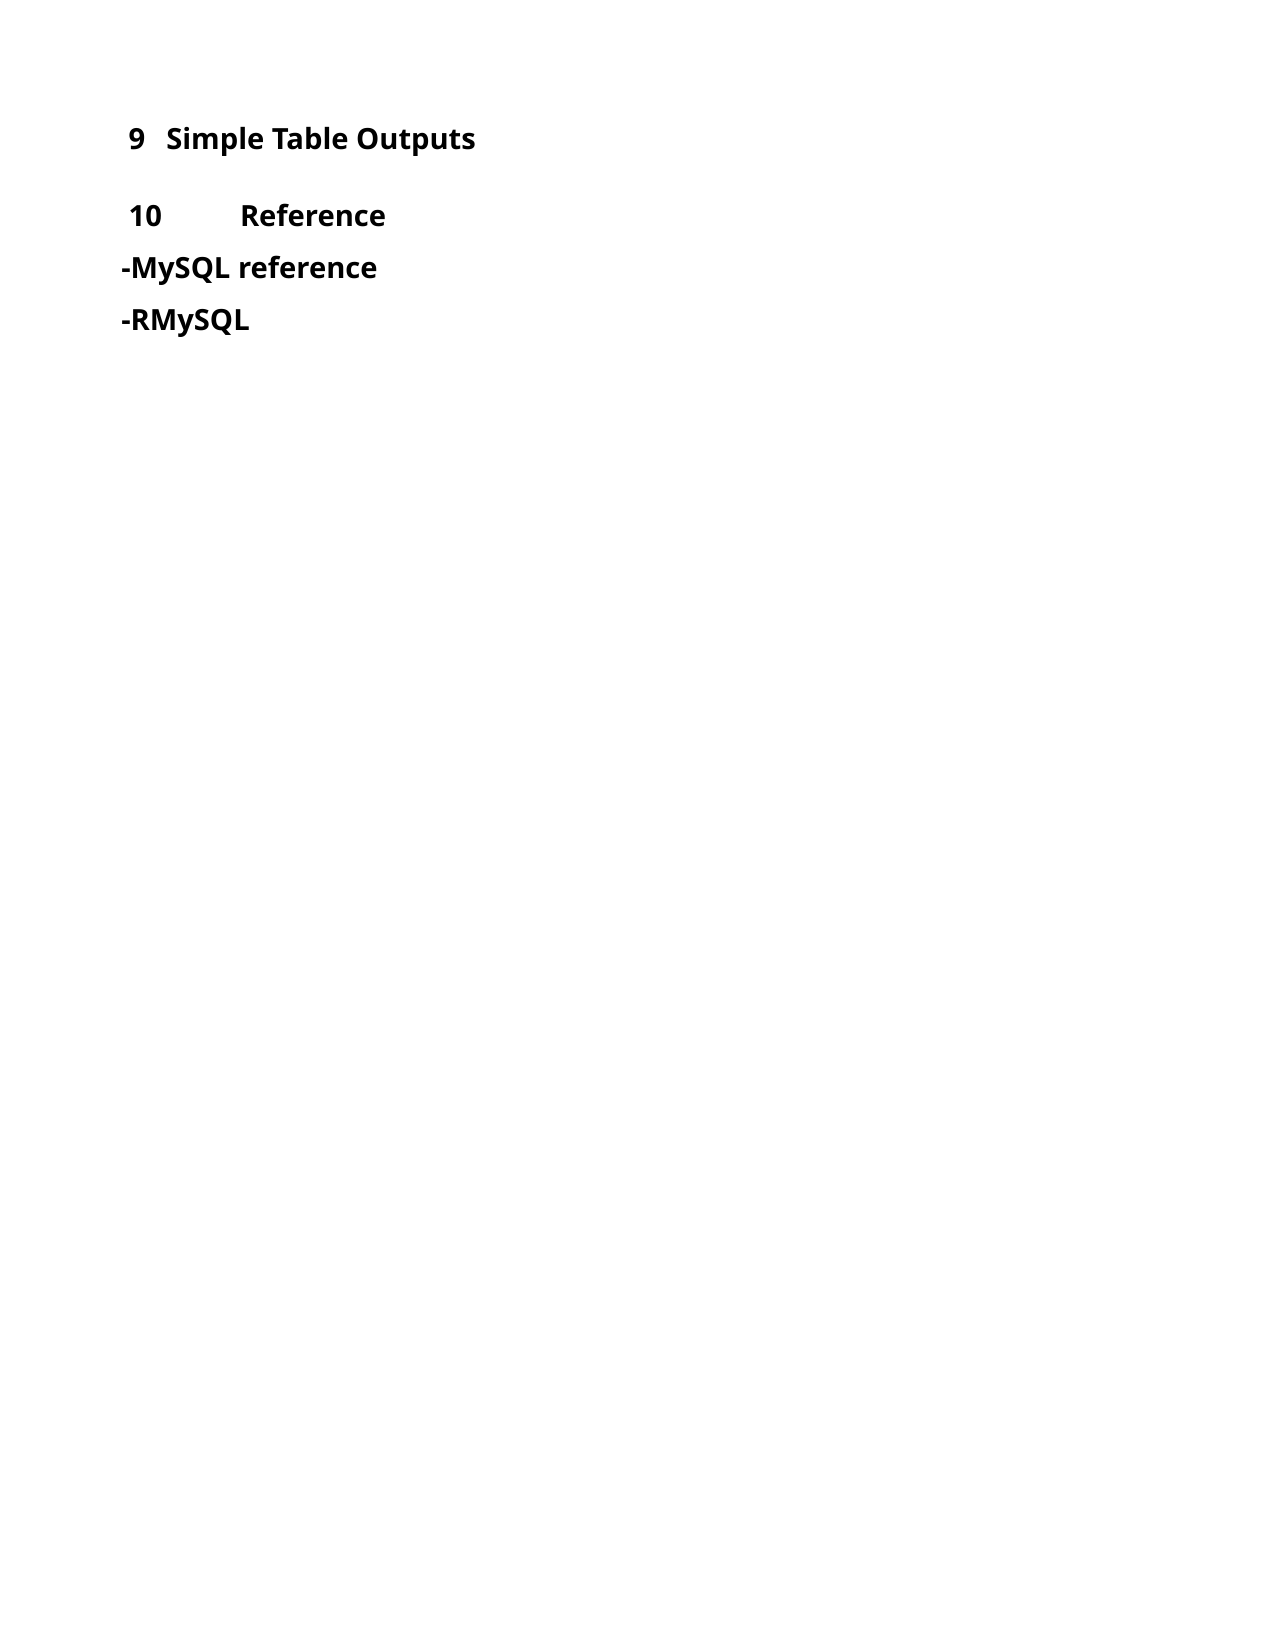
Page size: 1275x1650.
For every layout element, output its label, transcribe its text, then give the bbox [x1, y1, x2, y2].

text -RMySQL [121, 300, 1158, 339]
subtitle Reference [121, 195, 1158, 235]
subtitle Simple Table Outputs [121, 118, 1158, 158]
text -MySQL reference [121, 247, 1158, 287]
